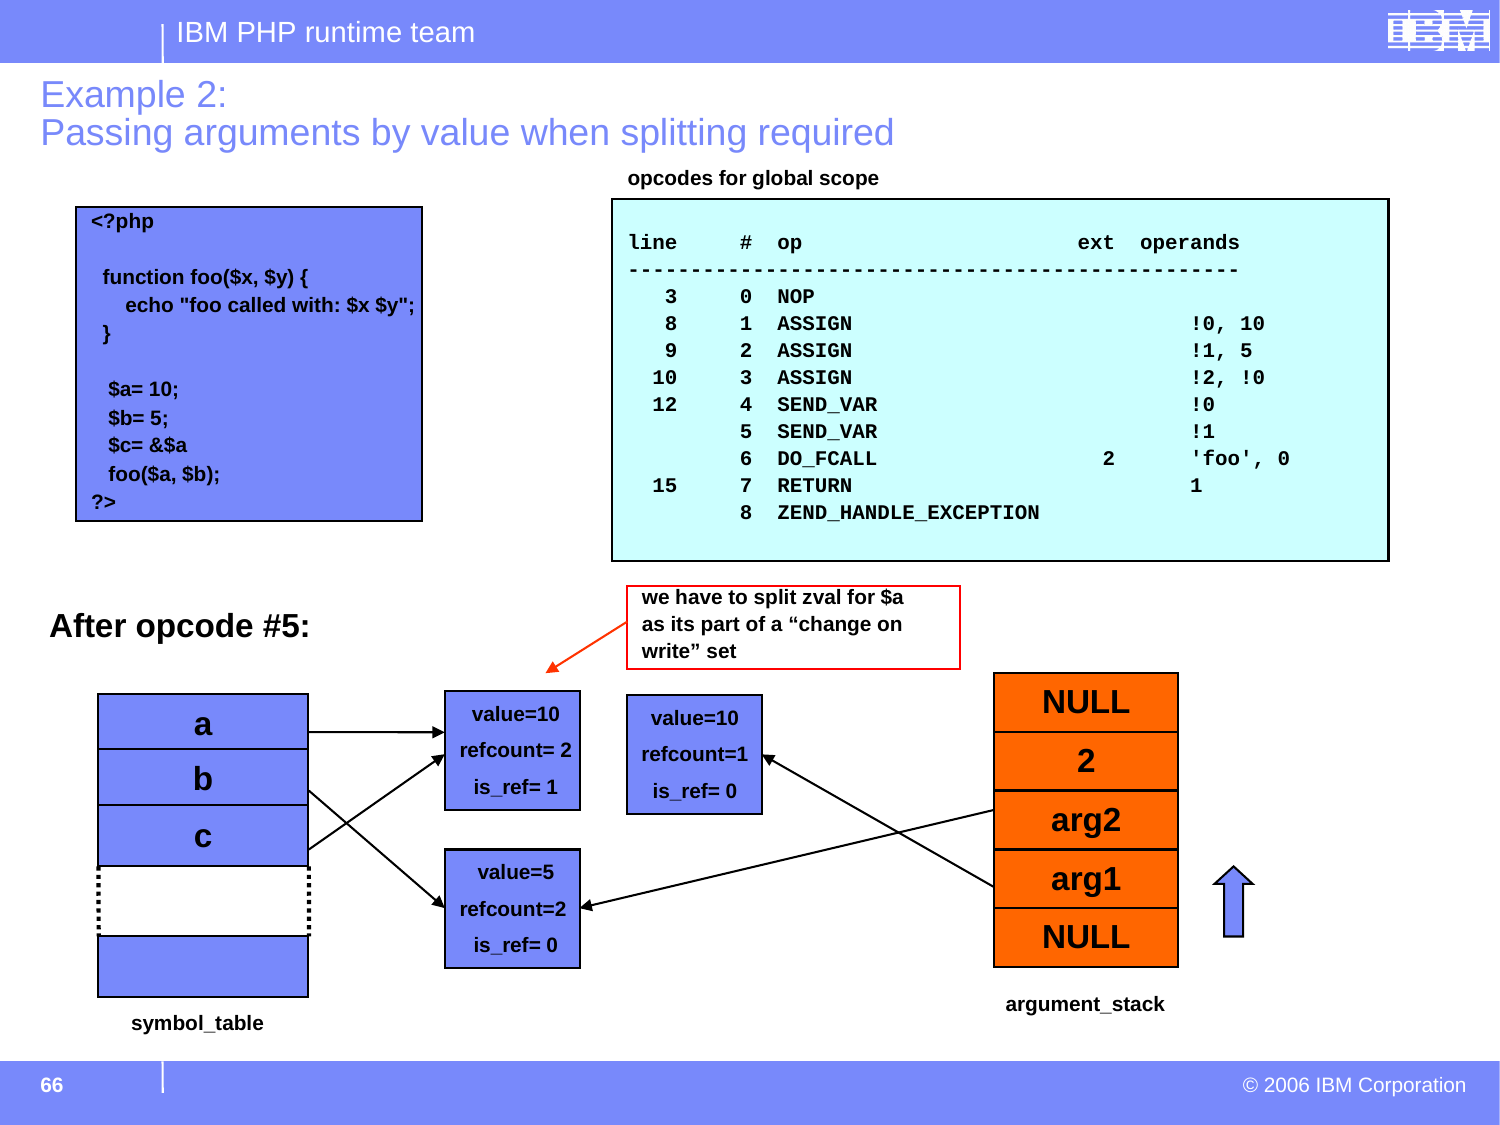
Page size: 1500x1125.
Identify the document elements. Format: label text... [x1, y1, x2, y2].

text_box b [98, 748, 308, 805]
text_box a [98, 693, 308, 748]
text_box c [98, 805, 308, 867]
text_box line # op ext operands ------------------------------------------------- 3 0 NOP 8 1 ASSIGN !0, 10 9 2 ASSIGN !1, 5 10 3 ASSIGN !2, !0 12 4 SEND_VAR !0 5 SEND_VAR !1 6 DO_FCALL 2 'foo', 0 15 7 RETURN 1 8 ZEND_HANDLE_EXCEPTION [612, 199, 1389, 562]
text_box arg1 [994, 850, 1179, 909]
text_box symbol_table [116, 1003, 279, 1043]
text_box arg2 [994, 791, 1179, 850]
text_box we have to split zval for $a as its part of a “change on write” set [627, 585, 961, 669]
text_box [1214, 866, 1253, 937]
text_box NULL [994, 909, 1179, 967]
text_box NULL [994, 673, 1179, 731]
text_box argument_stack [990, 984, 1180, 1024]
text_box value=10 refcount= 2 is_ref= 1 [444, 691, 580, 811]
text_box opcodes for global scope [612, 159, 895, 199]
text_box 2 [994, 731, 1179, 791]
title Example 2: Passing arguments by value when splitting required [25, 39, 1292, 161]
text_box value=5 refcount=2 is_ref= 0 [444, 849, 580, 969]
text_box value=10 refcount=1 is_ref= 0 [626, 695, 762, 815]
text_box [98, 936, 308, 998]
text_box After opcode #5: [34, 600, 327, 653]
